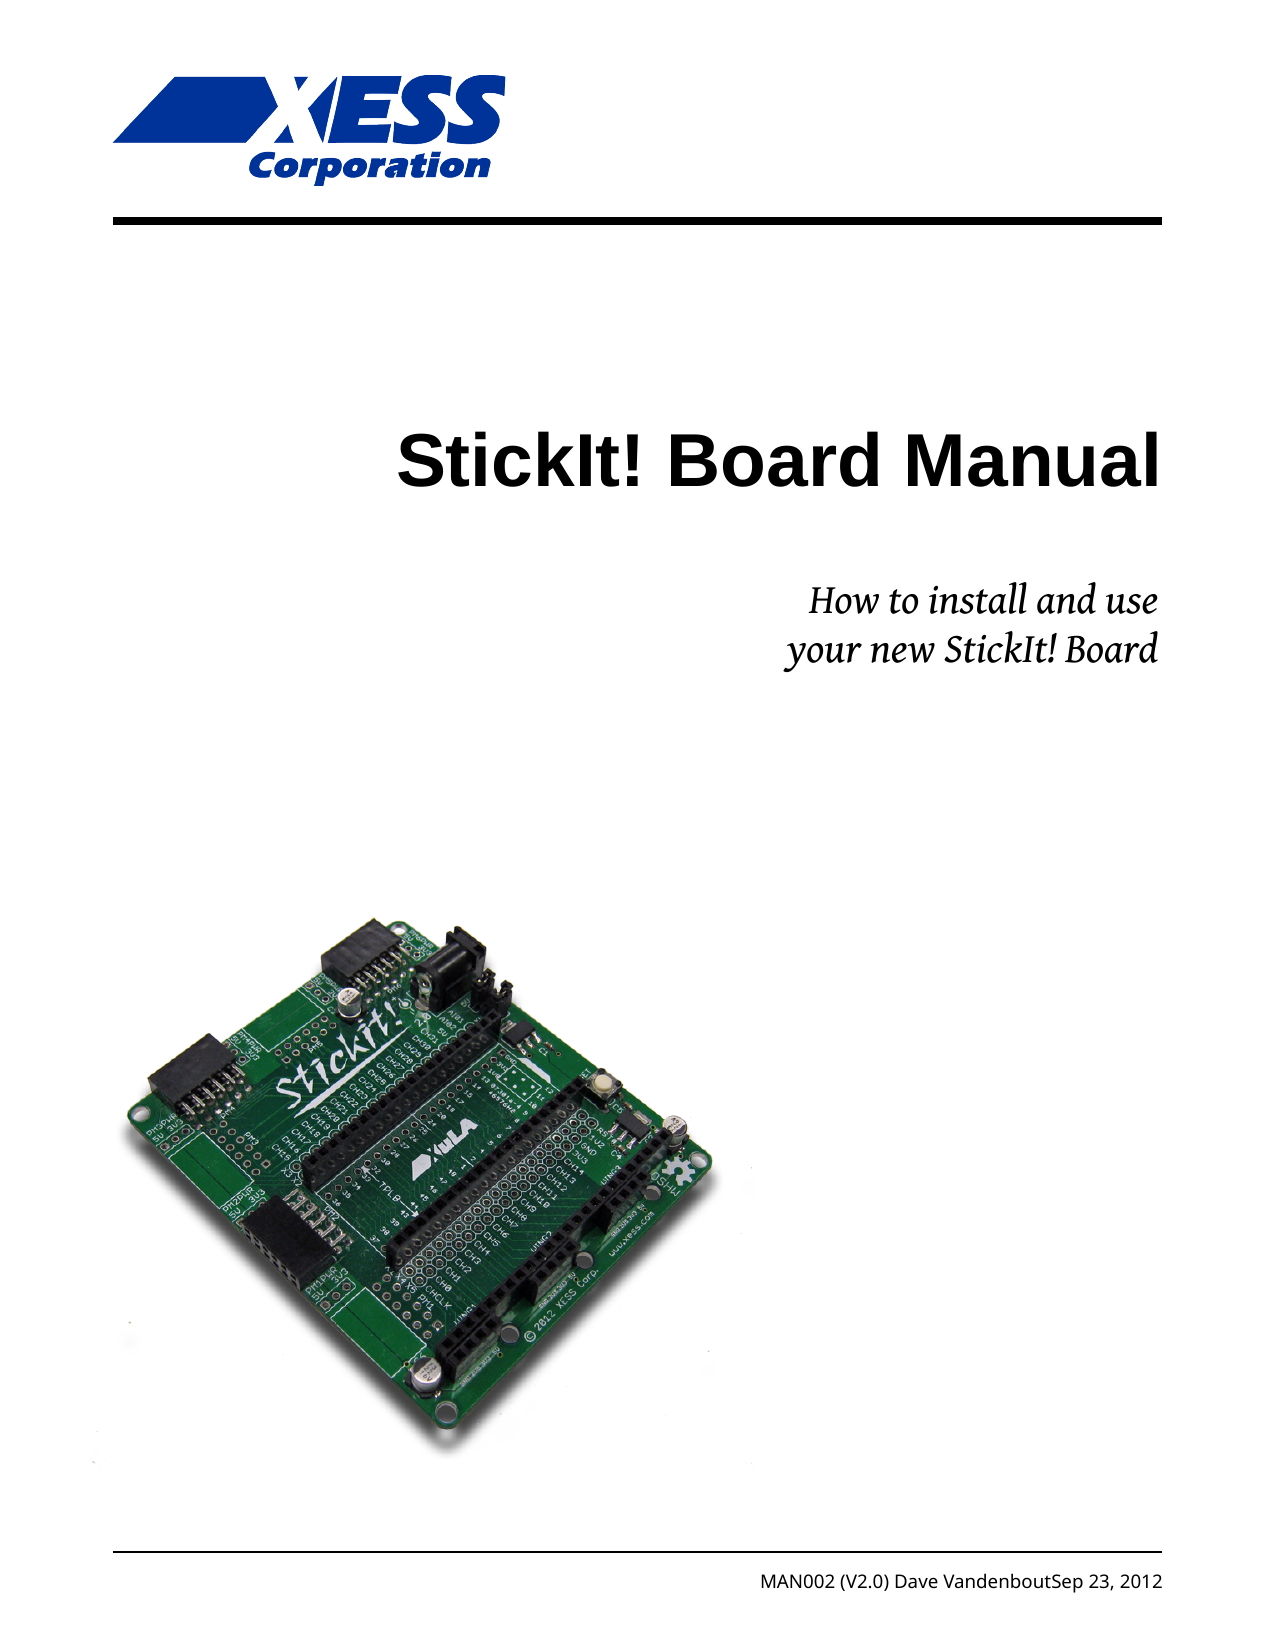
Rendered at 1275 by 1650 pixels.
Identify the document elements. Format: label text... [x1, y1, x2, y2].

picture [112, 75, 506, 186]
picture [90, 886, 757, 1469]
subtitle How to install and use your new StickIt! Board [225, 577, 1162, 674]
title StickIt! Board Manual [112, 330, 1162, 502]
